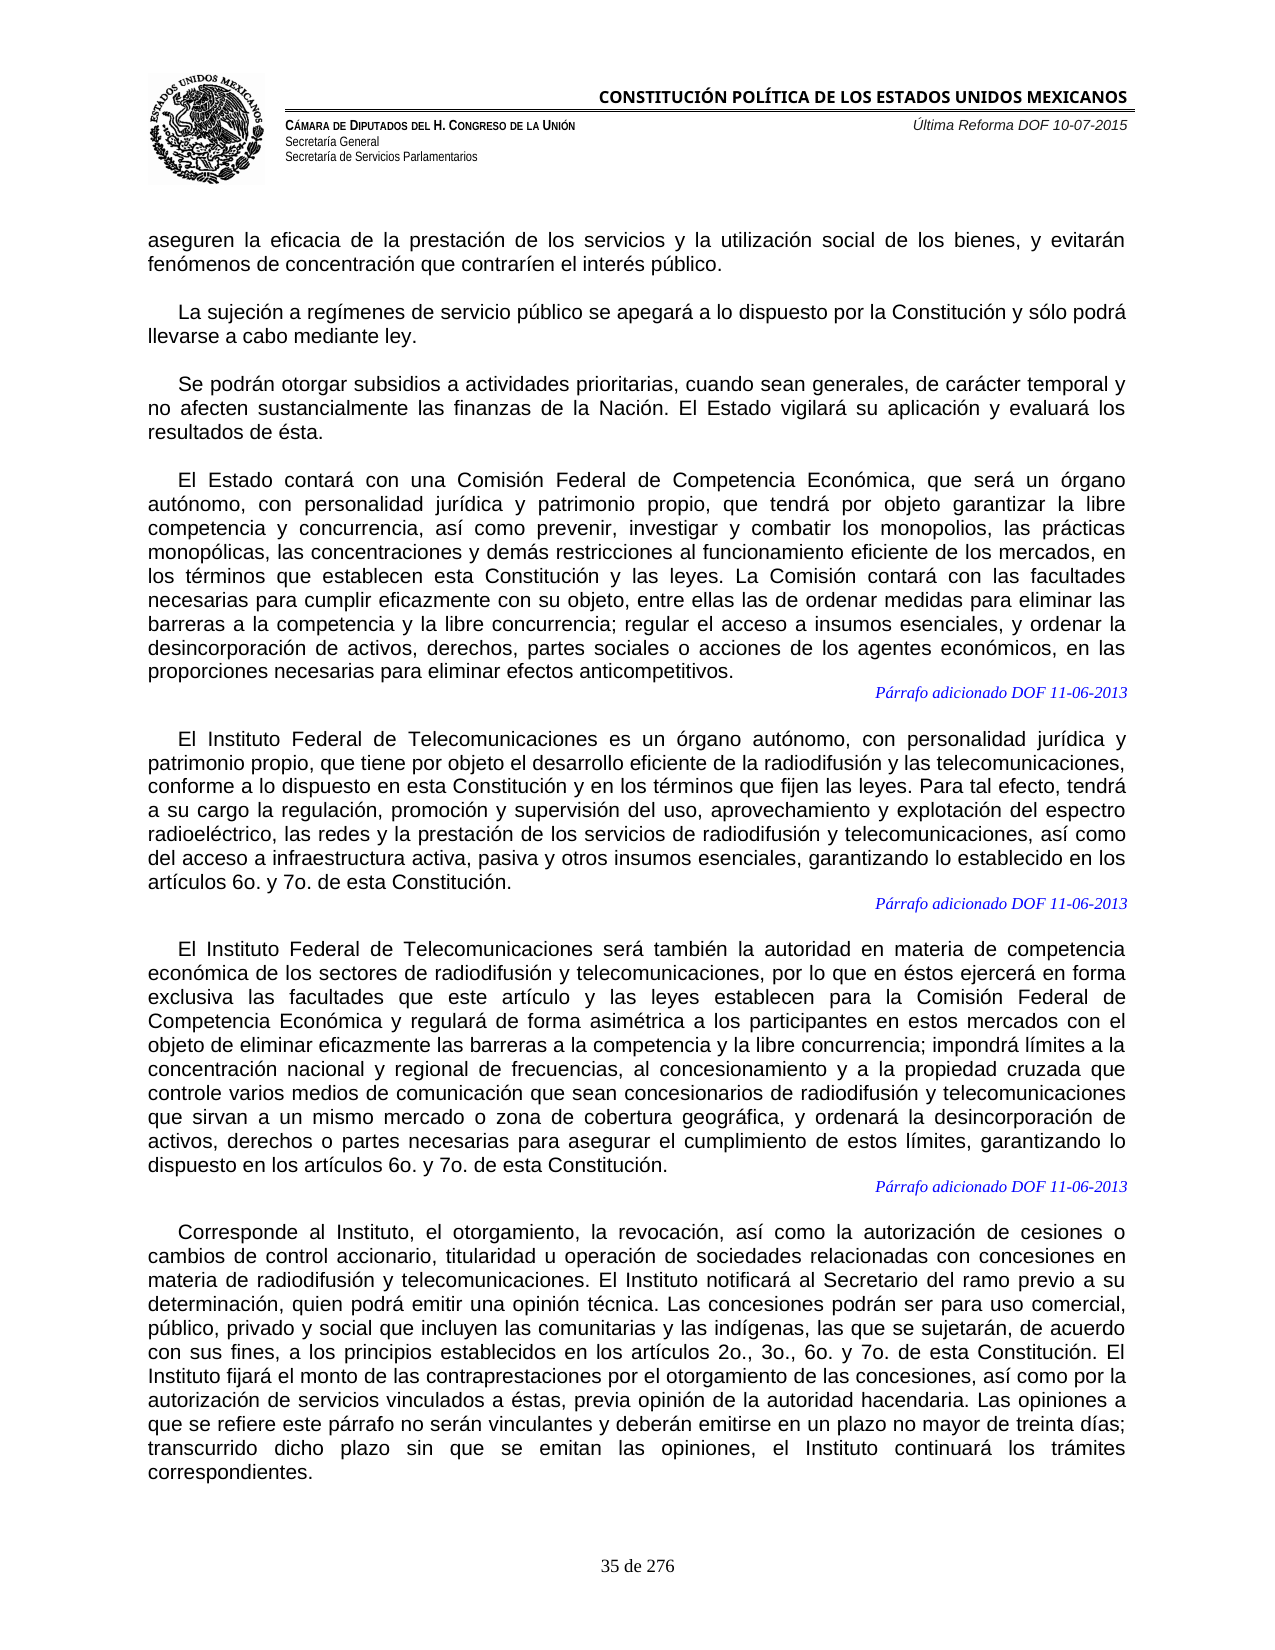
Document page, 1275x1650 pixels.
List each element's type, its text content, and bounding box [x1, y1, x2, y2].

text Corresponde al Instituto, el otorgamiento, la revocación, así como la autorización de cesiones o cambios de control accionario, titularidad u operación de sociedades relacionadas con concesiones en materia de radiodifusión y telecomunicaciones. El Instituto notificará al Secretario del ramo previo a su determinación, quien podrá emitir una opinión técnica. Las concesiones podrán ser para uso comercial, público, privado y social que incluyen las comunitarias y las indígenas, las que se sujetarán, de acuerdo con sus fines, a los principios establecidos en los artículos 2o., 3o., 6o. y 7o. de esta Constitución. El Instituto fijará el monto de las contraprestaciones por el otorgamiento de las concesiones, así como por la autorización de servicios vinculados a éstas, previa opinión de la autoridad hacendaria. Las opiniones a que se refiere este párrafo no serán vinculantes y deberán emitirse en un plazo no mayor de treinta días; transcurrido dicho plazo sin que se emitan las opiniones, el Instituto continuará los trámites correspondientes. [148, 1220, 1127, 1483]
text El Instituto Federal de Telecomunicaciones es un órgano autónomo, con personalidad jurídica y patrimonio propio, que tiene por objeto el desarrollo eficiente de la radiodifusión y las telecomunicaciones, conforme a lo dispuesto en esta Constitución y en los términos que fijen las leyes. Para tal efecto, tendrá a su cargo la regulación, promoción y supervisión del uso, aprovechamiento y explotación del espectro radioeléctrico, las redes y la prestación de los servicios de radiodifusión y telecomunicaciones, así como del acceso a infraestructura activa, pasiva y otros insumos esenciales, garantizando lo establecido en los artículos 6o. y 7o. de esta Constitución. [148, 726, 1127, 894]
text La sujeción a regímenes de servicio público se apegará a lo dispuesto por la Constitución y sólo podrá llevarse a cabo mediante ley. [148, 300, 1127, 348]
text Párrafo adicionado DOF 11-06-2013 [148, 894, 1127, 913]
text Se podrán otorgar subsidios a actividades prioritarias, cuando sean generales, de carácter temporal y no afecten sustancialmente las finanzas de la Nación. El Estado vigilará su aplicación y evaluará los resultados de ésta. [148, 372, 1127, 444]
text Párrafo adicionado DOF 11-06-2013 [148, 1177, 1127, 1196]
text aseguren la eficacia de la prestación de los servicios y la utilización social de los bienes, y evitarán fenómenos de concentración que contraríen el interés público. [148, 228, 1127, 276]
text El Instituto Federal de Telecomunicaciones será también la autoridad en materia de competencia económica de los sectores de radiodifusión y telecomunicaciones, por lo que en éstos ejercerá en forma exclusiva las facultades que este artículo y las leyes establecen para la Comisión Federal de Competencia Económica y regulará de forma asimétrica a los participantes en estos mercados con el objeto de eliminar eficazmente las barreras a la competencia y la libre concurrencia; impondrá límites a la concentración nacional y regional de frecuencias, al concesionamiento y a la propiedad cruzada que controle varios medios de comunicación que sean concesionarios de radiodifusión y telecomunicaciones que sirvan a un mismo mercado o zona de cobertura geográfica, y ordenará la desincorporación de activos, derechos o partes necesarias para asegurar el cumplimiento de estos límites, garantizando lo dispuesto en los artículos 6o. y 7o. de esta Constitución. [148, 937, 1127, 1177]
text El Estado contará con una Comisión Federal de Competencia Económica, que será un órgano autónomo, con personalidad jurídica y patrimonio propio, que tendrá por objeto garantizar la libre competencia y concurrencia, así como prevenir, investigar y combatir los monopolios, las prácticas monopólicas, las concentraciones y demás restricciones al funcionamiento eficiente de los mercados, en los términos que establecen esta Constitución y las leyes. La Comisión contará con las facultades necesarias para cumplir eficazmente con su objeto, entre ellas las de ordenar medidas para eliminar las barreras a la competencia y la libre concurrencia; regular el acceso a insumos esenciales, y ordenar la desincorporación de activos, derechos, partes sociales o acciones de los agentes económicos, en las proporciones necesarias para eliminar efectos anticompetitivos. [148, 468, 1127, 683]
text Párrafo adicionado DOF 11-06-2013 [148, 683, 1127, 702]
